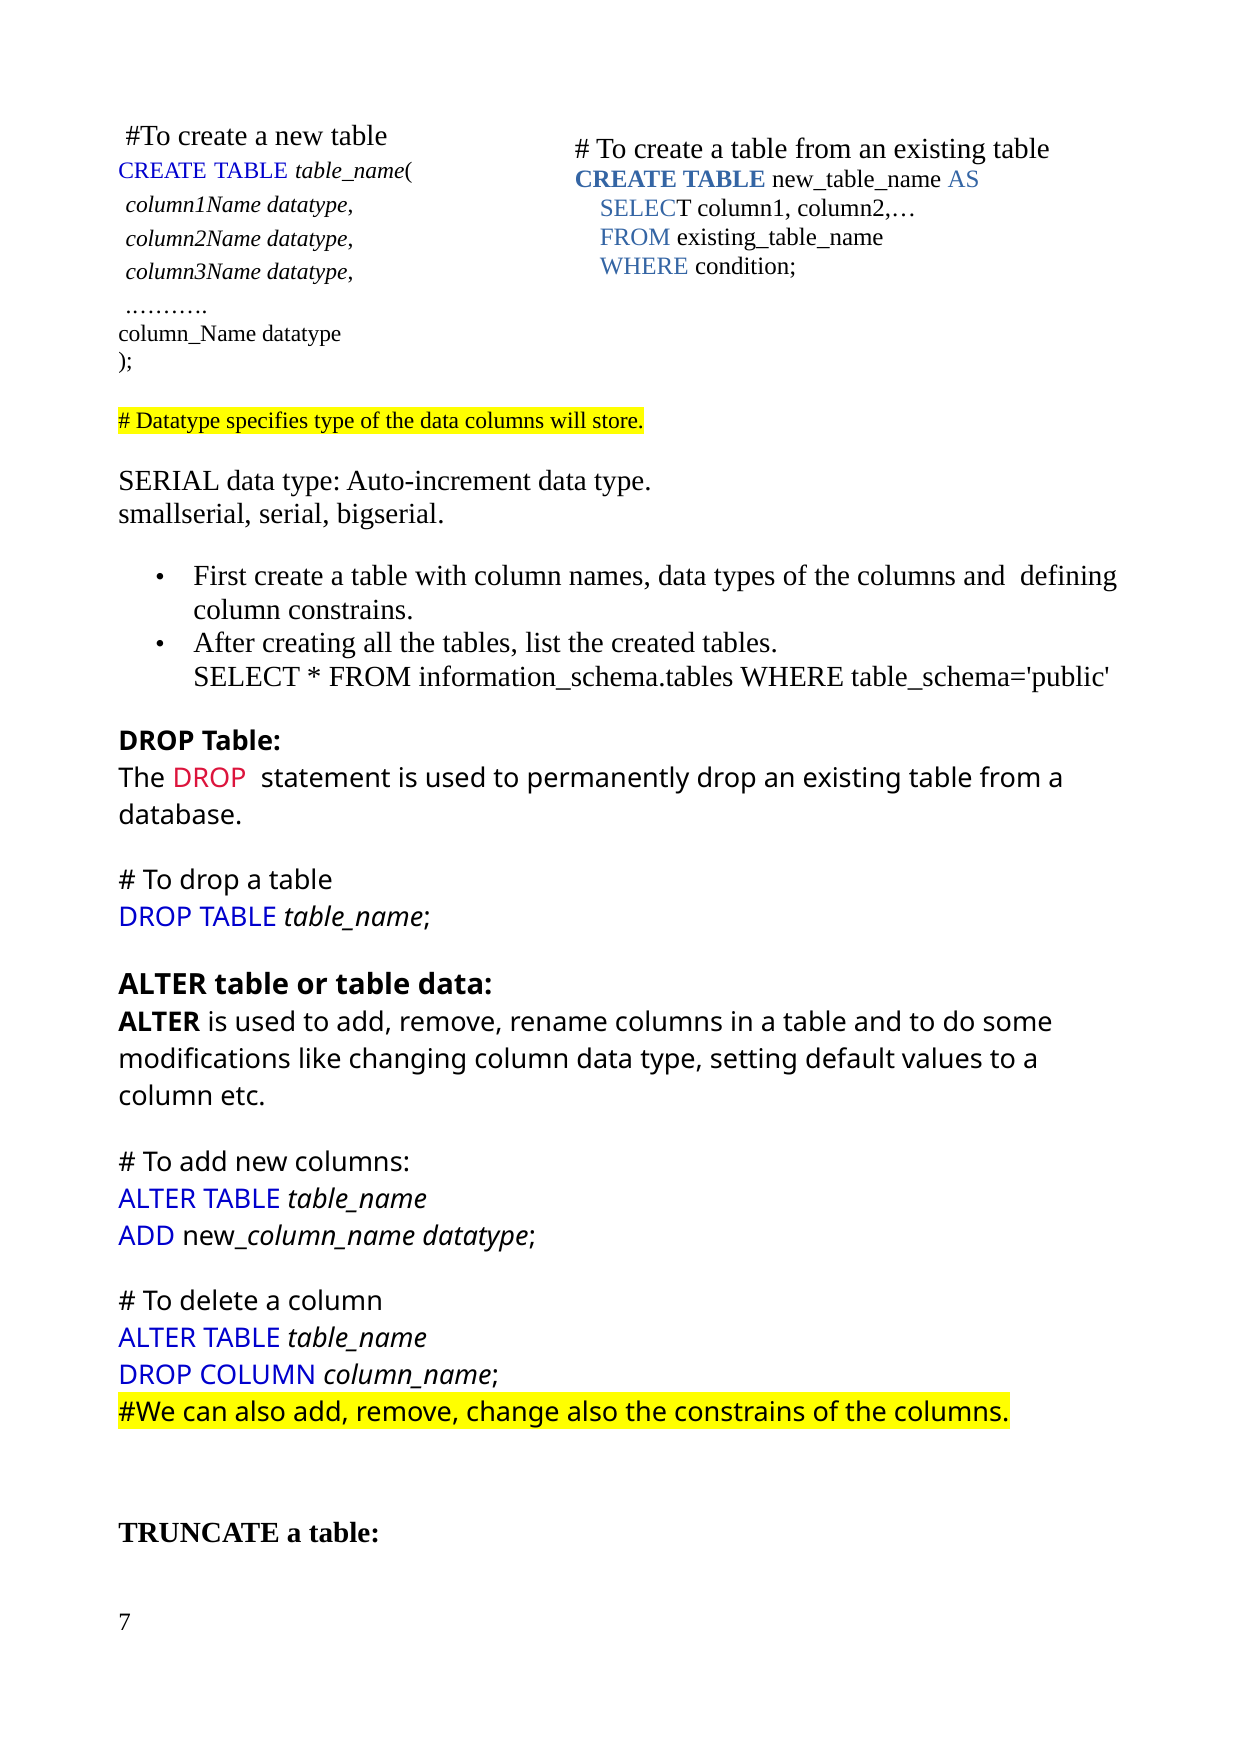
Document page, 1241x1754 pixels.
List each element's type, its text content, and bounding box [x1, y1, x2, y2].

text DROP TABLE table_name; [118, 898, 1122, 934]
text ALTER TABLE table_name DROP COLUMN column_name; [118, 1318, 1122, 1392]
list SELECT * FROM information_schema.tables WHERE table_schema='public' [156, 659, 1122, 693]
text # To add new columns: [118, 1142, 1122, 1179]
text ALTER TABLE table_name ADD new_column_name datatype; [118, 1179, 1122, 1253]
text The DROP statement is used to permanently drop an existing table from a database. [118, 758, 1122, 832]
text smallserial, serial, bigserial. [118, 496, 1122, 530]
text ALTER table or table data: [118, 963, 1122, 1003]
text .………. [118, 286, 1122, 319]
text # Datatype specifies type of the data columns will store. [118, 407, 1122, 434]
text ALTER is used to add, remove, rename columns in a table and to do some modifications like changing column data type, setting default values to a column etc. [118, 1003, 1122, 1113]
text #We can also add, remove, change also the constrains of the columns. [118, 1392, 1122, 1429]
text TRUNCATE a table: [118, 1515, 1122, 1549]
text # To drop a table [118, 861, 1122, 898]
text # To delete a column [118, 1282, 1122, 1318]
text CREATE TABLE table_name( column1Name datatype, column2Name datatype, column3Name datatype, [118, 152, 1122, 286]
text SERIAL data type: Auto-increment data type. [118, 463, 1122, 496]
text DROP Table: [118, 721, 1122, 758]
text column_Name datatype ); [118, 319, 1122, 373]
text #To create a new table [118, 118, 1122, 152]
list First create a table with column names, data types of the columns and defining column constrains. [156, 558, 1122, 626]
list After creating all the tables, list the created tables. [156, 626, 1122, 659]
